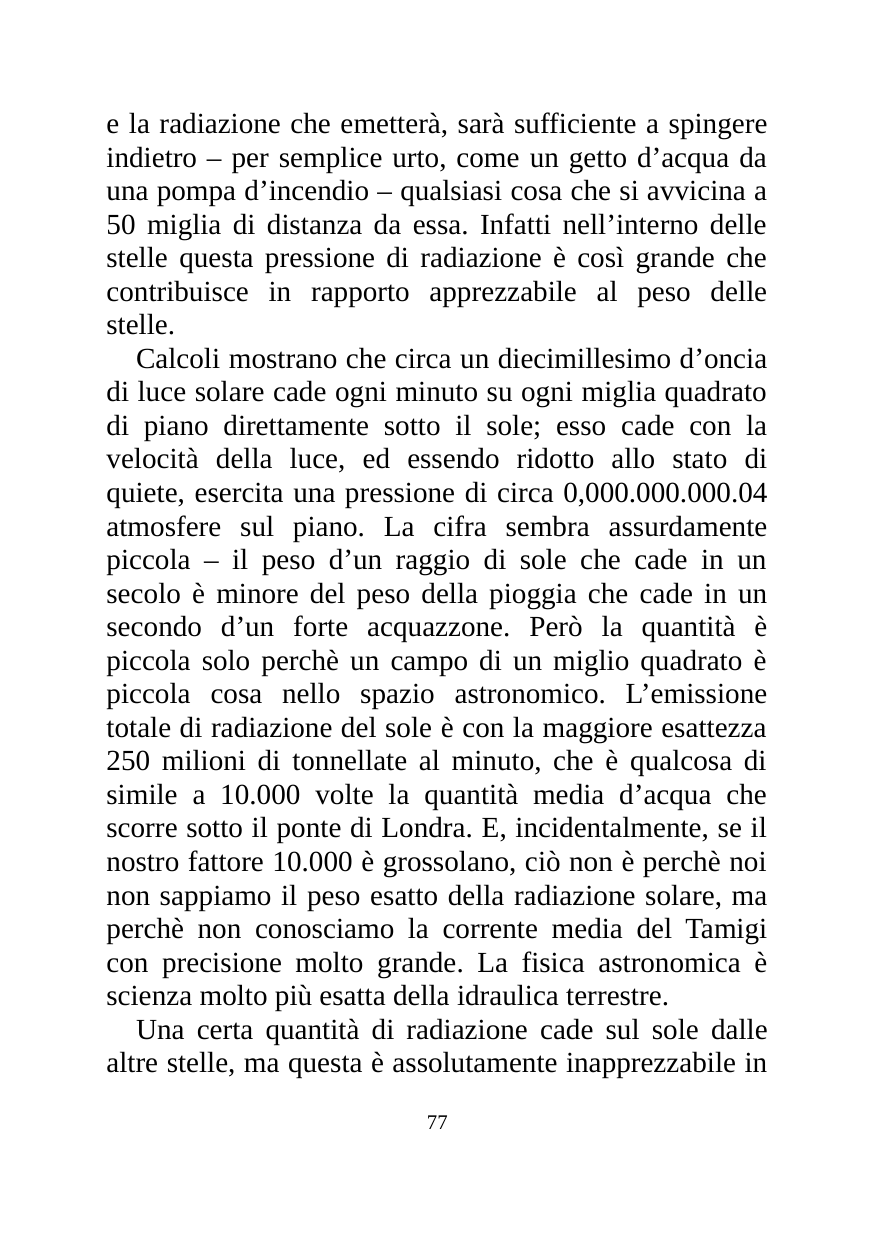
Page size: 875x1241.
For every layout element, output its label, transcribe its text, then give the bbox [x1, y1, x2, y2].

text Una certa quantità di radiazione cade sul sole dalle altre stelle, ma questa è assolutamente inapprezzabile in [106, 1012, 768, 1079]
text Calcoli mostrano che circa un diecimillesimo d’oncia di luce solare cade ogni minuto su ogni miglia quadrato di piano direttamente sotto il sole; esso cade con la velocità della luce, ed essendo ridotto allo stato di quiete, esercita una pressione di circa 0,000.000.000.04 atmosfere sul piano. La cifra sembra assurdamente piccola – il peso d’un raggio di sole che cade in un secolo è minore del peso della pioggia che cade in un secondo d’un forte acquazzone. Però la quantità è piccola solo perchè un campo di un miglio quadrato è piccola cosa nello spazio astronomico. L’emissione totale di radiazione del sole è con la maggiore esattezza 250 milioni di tonnellate al minuto, che è qualcosa di simile a 10.000 volte la quantità media d’acqua che scorre sotto il ponte di Londra. E, incidentalmente, se il nostro fattore 10.000 è grossolano, ciò non è perchè noi non sappiamo il peso esatto della radiazione solare, ma perchè non conosciamo la corrente media del Tamigi con precisione molto grande. La fisica astronomica è scienza molto più esatta della idraulica terrestre. [106, 341, 768, 1012]
text e la radiazione che emetterà, sarà sufficiente a spingere indietro – per semplice urto, come un getto d’acqua da una pompa d’incendio – qualsiasi cosa che si avvicina a 50 miglia di distanza da essa. Infatti nell’interno delle stelle questa pressione di radiazione è così grande che contribuisce in rapporto apprezzabile al peso delle stelle. [106, 106, 768, 341]
